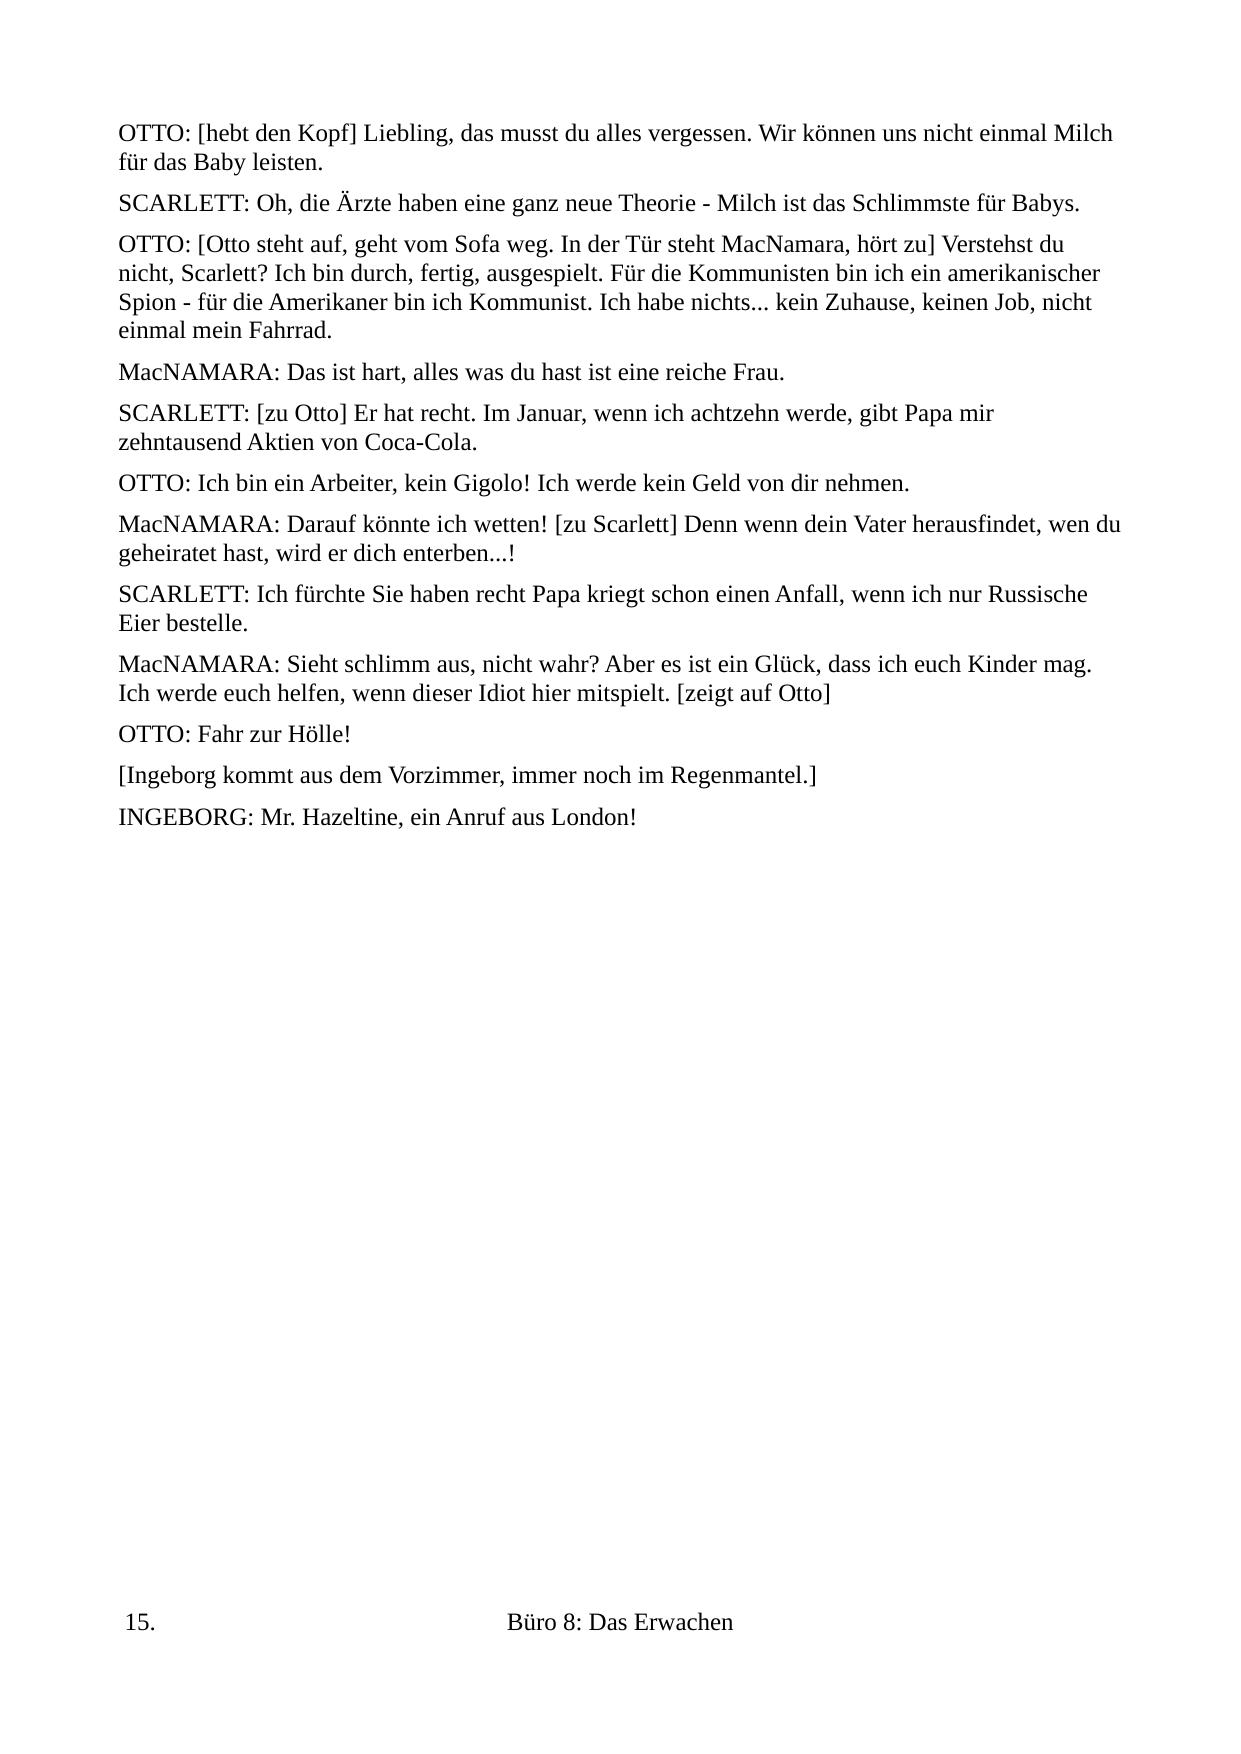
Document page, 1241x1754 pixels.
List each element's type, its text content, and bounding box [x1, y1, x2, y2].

text [Ingeborg kommt aus dem Vorzimmer, immer noch im Regenmantel.] [118, 761, 1122, 789]
text OTTO: [Otto steht auf, geht vom Sofa weg. In der Tür steht MacNamara, hört zu] Verstehst du nicht, Scarlett? Ich bin durch, fertig, ausgespielt. Für die Kommunisten bin ich ein amerikanischer Spion - für die Amerikaner bin ich Kommunist. Ich habe nichts... kein Zuhause, keinen Job, nicht einmal mein Fahrrad. [118, 229, 1122, 344]
text OTTO: [hebt den Kopf] Liebling, das musst du alles vergessen. Wir können uns nicht einmal Milch für das Baby leisten. [118, 118, 1122, 176]
text OTTO: Fahr zur Hölle! [118, 719, 1122, 748]
text MacNAMARA: Das ist hart, alles was du hast ist eine reiche Frau. [118, 357, 1122, 386]
text MacNAMARA: Darauf könnte ich wetten! [zu Scarlett] Denn wenn dein Vater herausfindet, wen du geheiratet hast, wird er dich enterben...! [118, 509, 1122, 567]
text SCARLETT: Oh, die Ärzte haben eine ganz neue Theorie - Milch ist das Schlimmste für Babys. [118, 188, 1122, 217]
text INGEBORG: Mr. Hazeltine, ein Anruf aus London! [118, 802, 1122, 831]
text SCARLETT: Ich fürchte Sie haben recht Papa kriegt schon einen Anfall, wenn ich nur Russische Eier bestelle. [118, 579, 1122, 637]
text SCARLETT: [zu Otto] Er hat recht. Im Januar, wenn ich achtzehn werde, gibt Papa mir zehntausend Aktien von Coca-Cola. [118, 398, 1122, 456]
text OTTO: Ich bin ein Arbeiter, kein Gigolo! Ich werde kein Geld von dir nehmen. [118, 468, 1122, 497]
text MacNAMARA: Sieht schlimm aus, nicht wahr? Aber es ist ein Glück, dass ich euch Kinder mag. Ich werde euch helfen, wenn dieser Idiot hier mitspielt. [zeigt auf Otto] [118, 649, 1122, 707]
